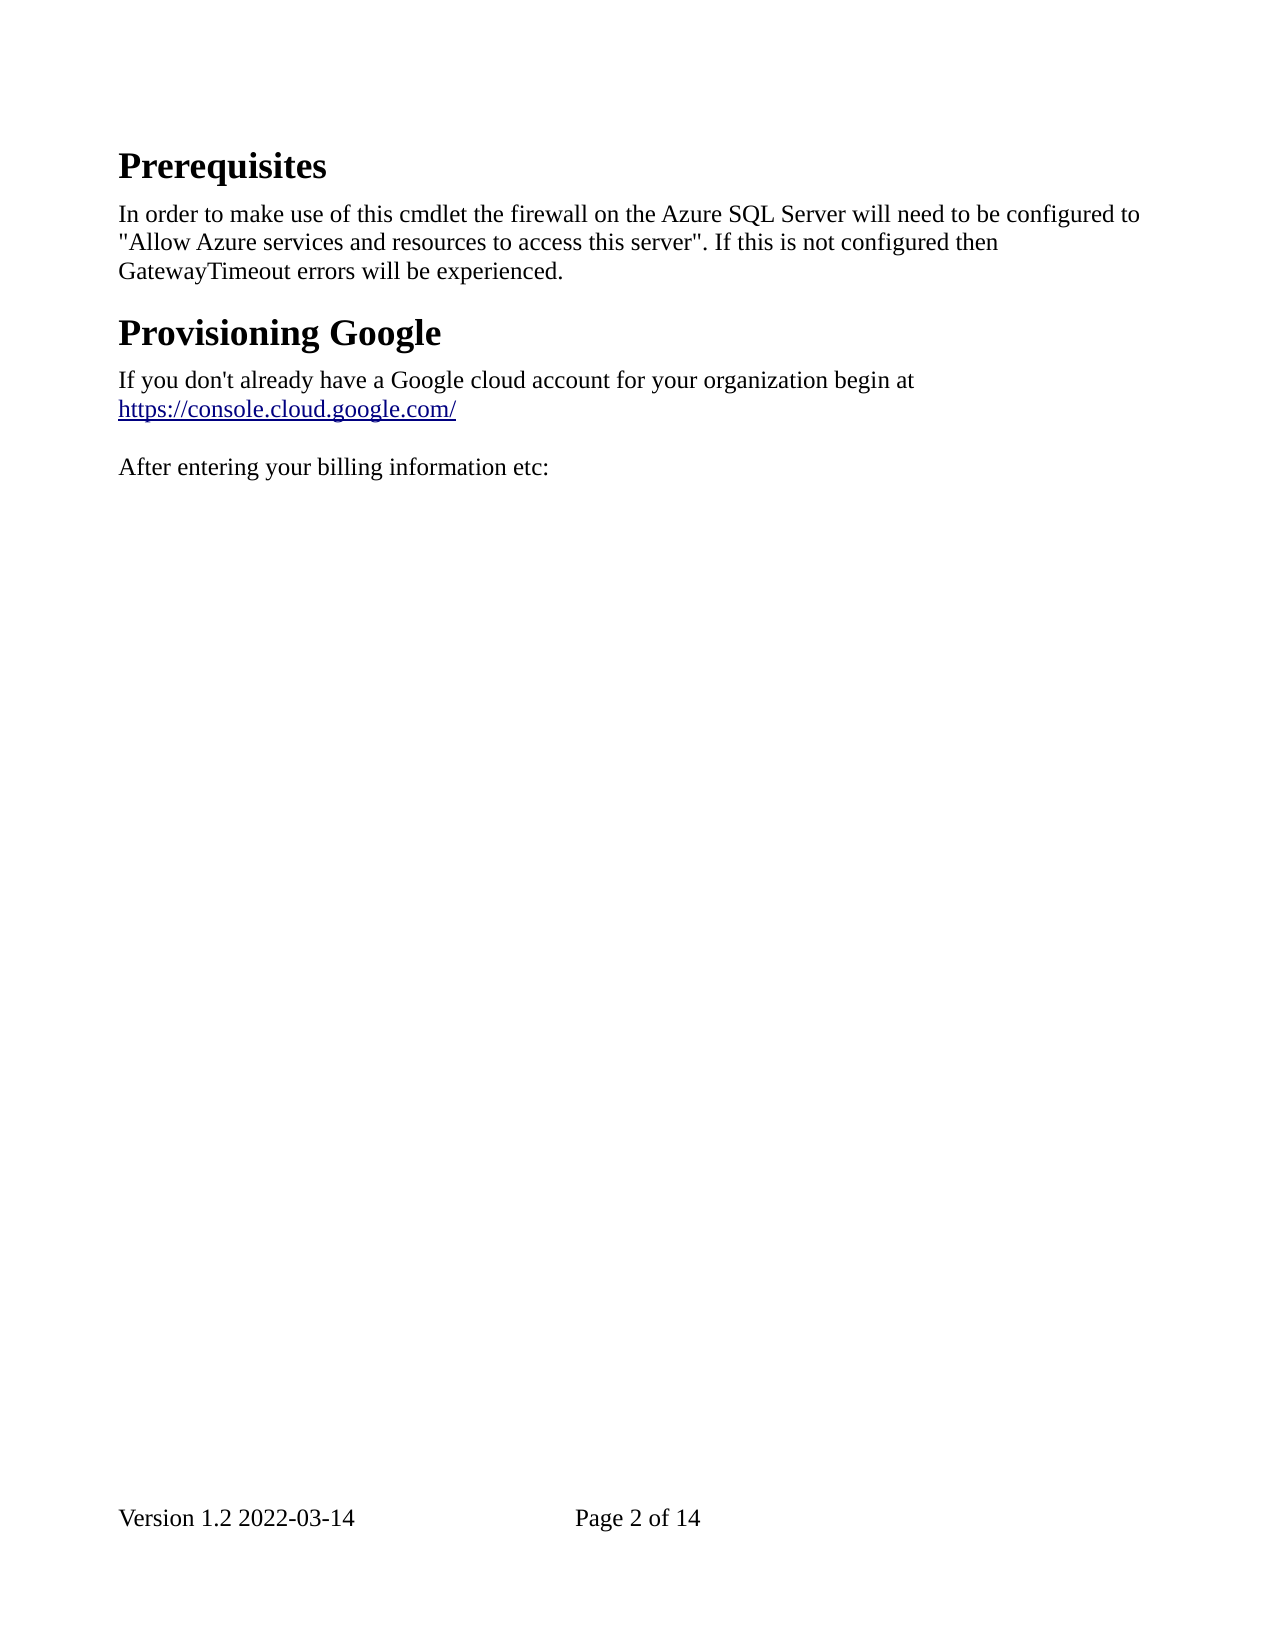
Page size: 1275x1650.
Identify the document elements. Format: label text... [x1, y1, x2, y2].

subtitle Prerequisites [118, 143, 1157, 186]
text After entering your billing information etc: [118, 452, 1157, 481]
text If you don't already have a Google cloud account for your organization begin at https://console.cloud.google.com/ [118, 366, 1157, 423]
subtitle Provisioning Google [118, 310, 1157, 353]
text In order to make use of this cmdlet the firewall on the Azure SQL Server will need to be configured to "Allow Azure services and resources to access this server". If this is not configured then GatewayTimeout errors will be experienced. [118, 199, 1157, 285]
